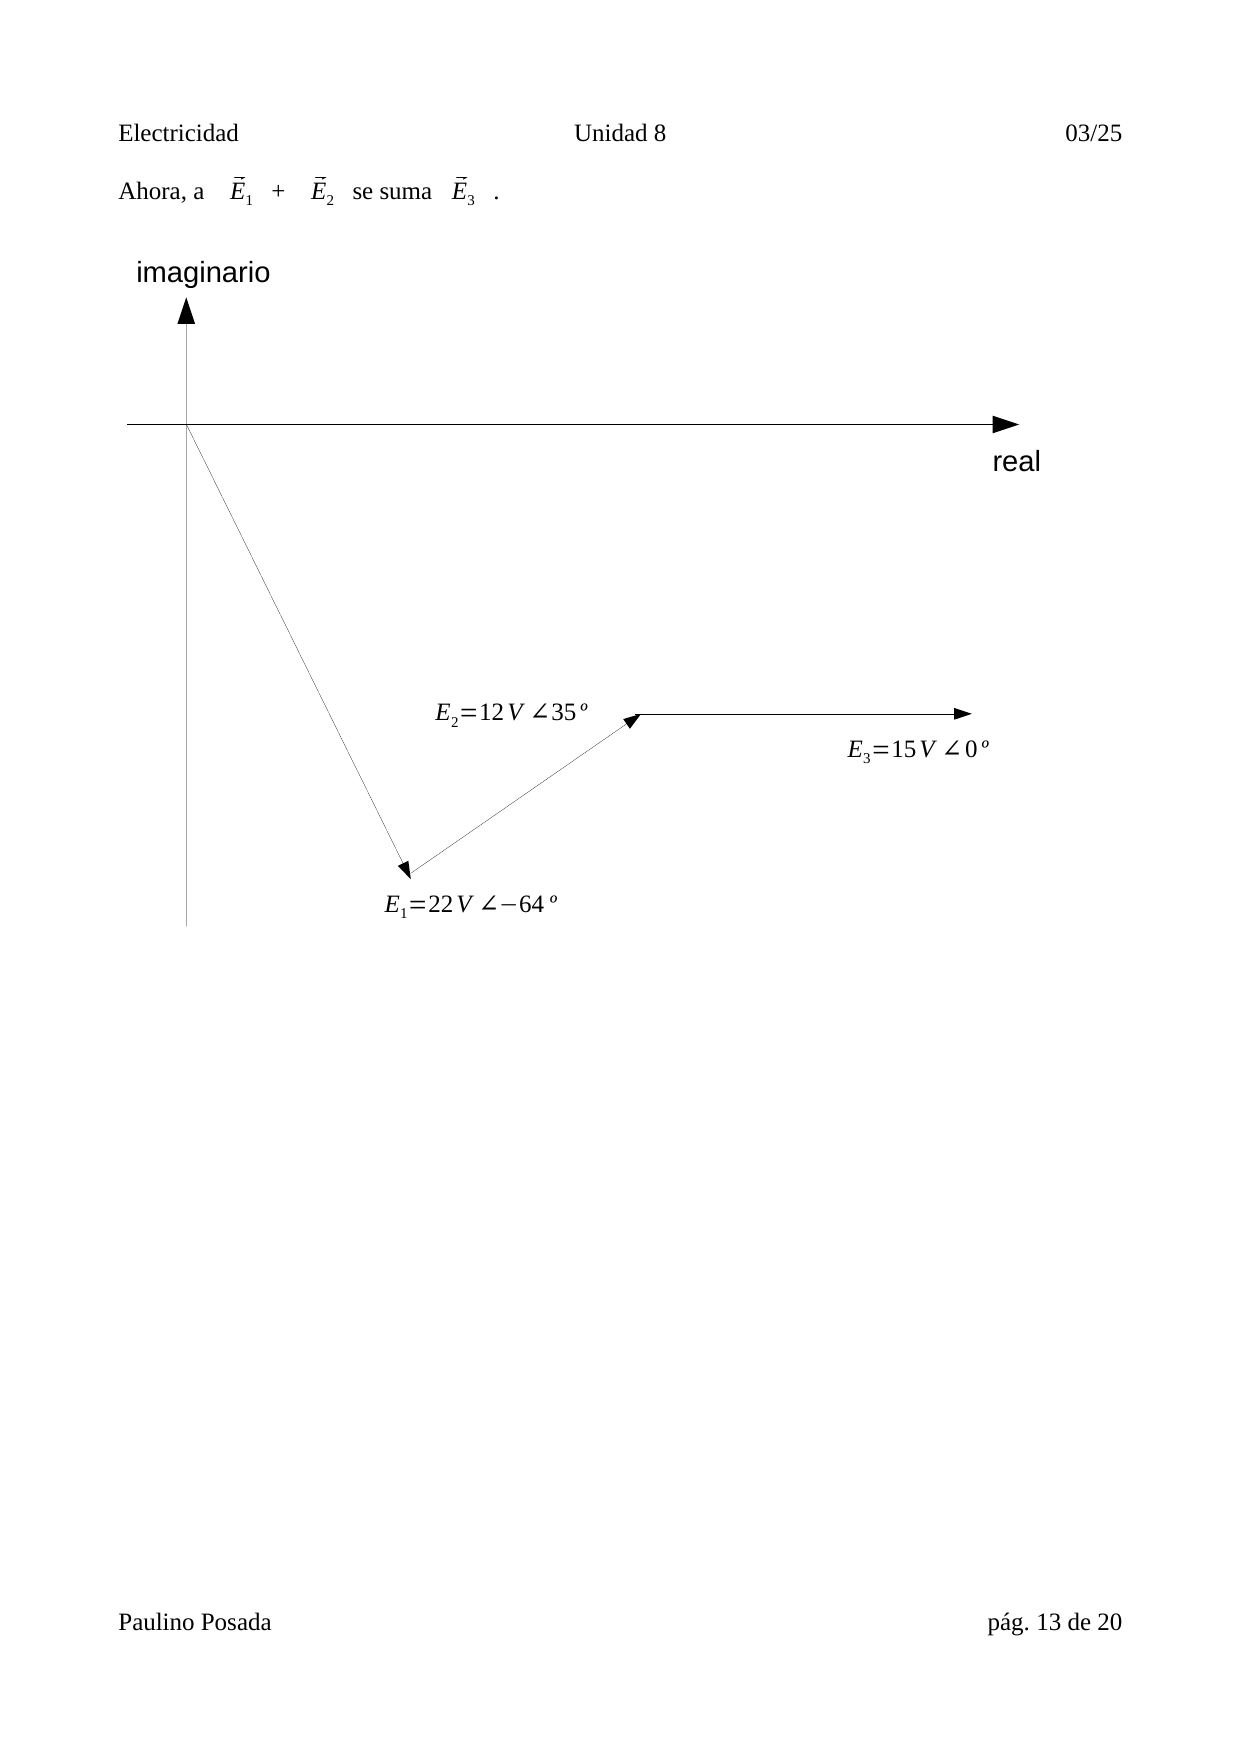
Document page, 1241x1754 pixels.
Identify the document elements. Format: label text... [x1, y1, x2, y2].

text Ahora, a + se suma. [118, 176, 1122, 209]
